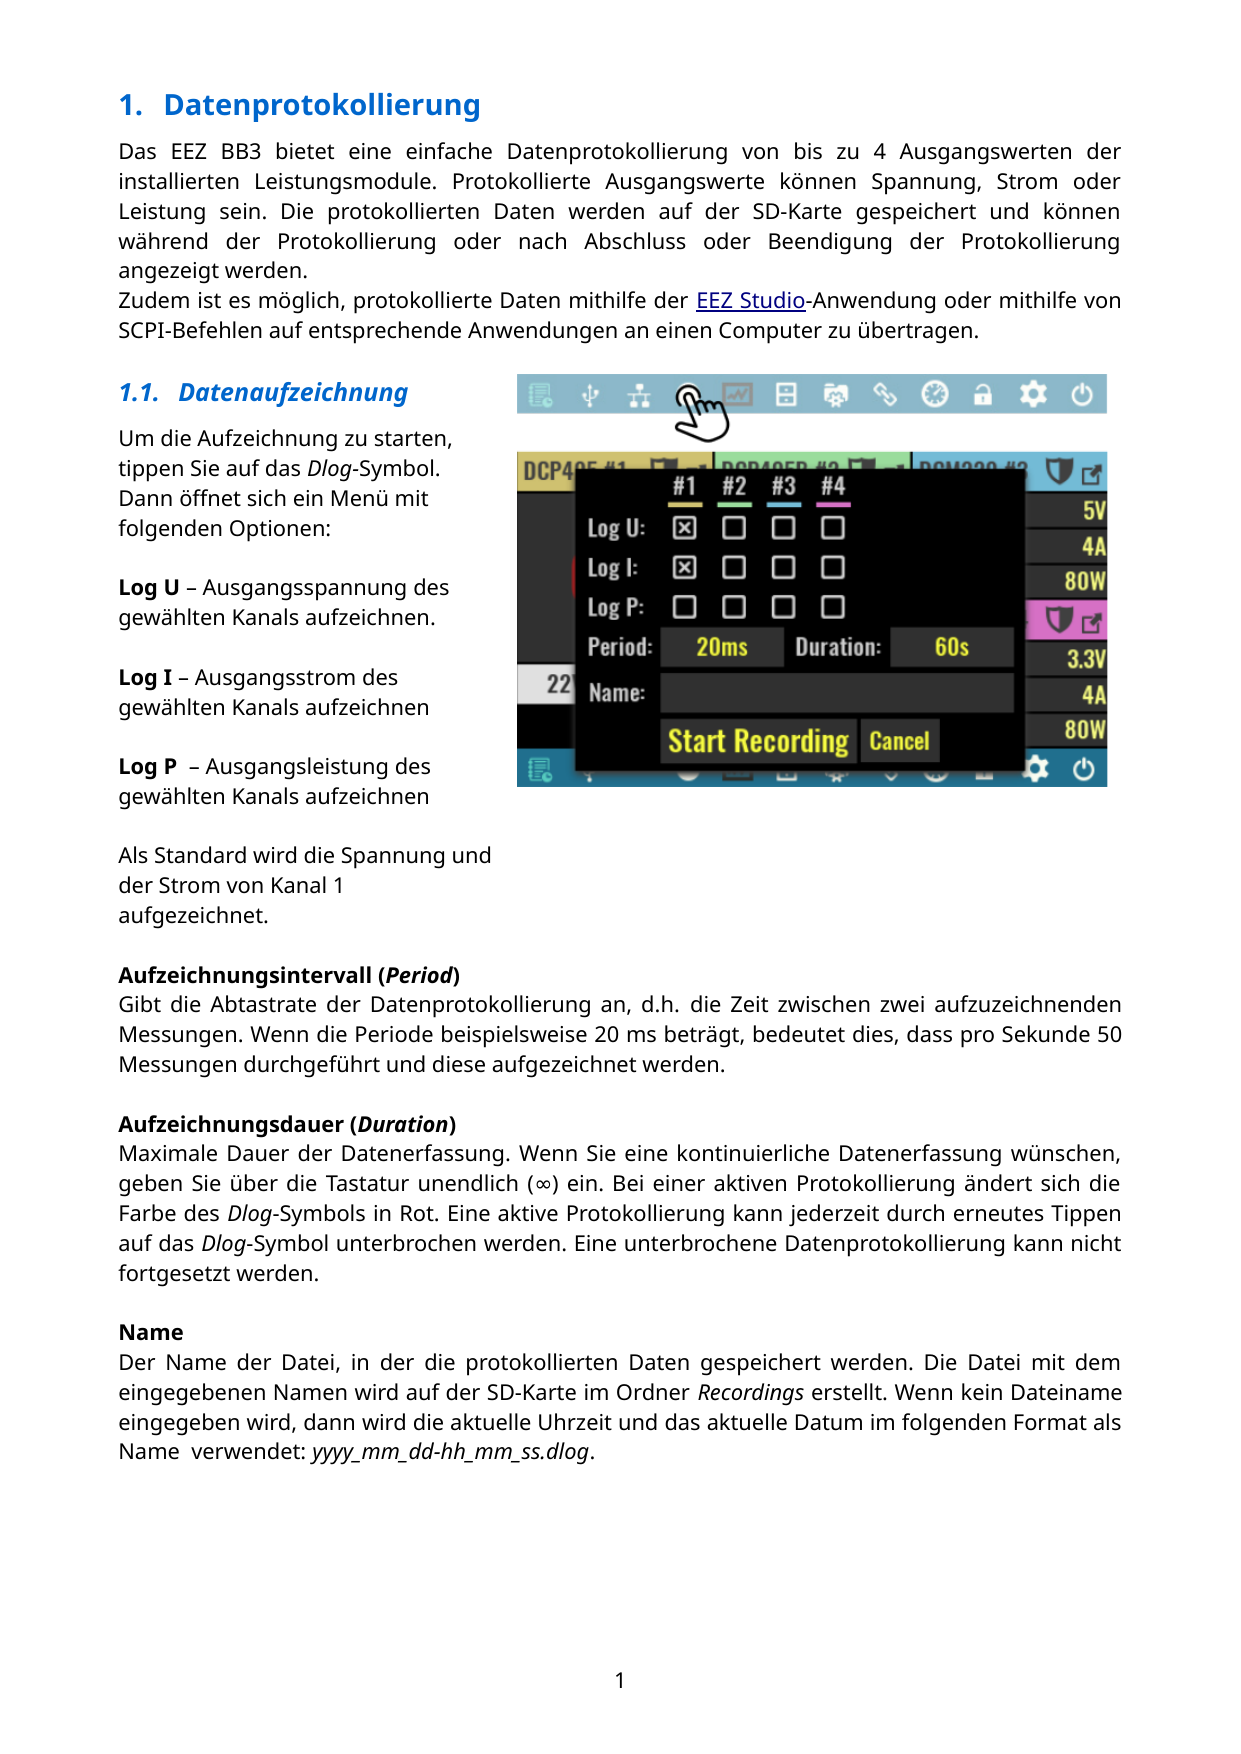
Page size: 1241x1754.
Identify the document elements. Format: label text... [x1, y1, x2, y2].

table_header Datenaufzeichnung Um die Aufzeichnung zu starten, tippen Sie auf das Dlog-Symbol. Dann öffnet sich ein Menü mit folgenden Optionen: Log U – Ausgangsspannung des gewählten Kanals aufzeichnen. Log I – Ausgangsstrom des gewählten Kanals aufzeichnen Log P – Ausgangsleistung des gewählten Kanals aufzeichnen Als Standard wird die Spannung und der Strom von Kanal 1 aufgezeichnet. [118, 375, 502, 930]
table_cell Aufzeichnungsintervall (Period) Gibt die Abtastrate der Datenprotokollierung an, d.h. die Zeit zwischen zwei aufzuzeichnenden Messungen. Wenn die Periode beispielsweise 20 ms beträgt, bedeutet dies, dass pro Sekunde 50 Messungen durchgeführt und diese aufgezeichnet werden. Aufzeichnungsdauer (Duration) Maximale Dauer der Datenerfassung. Wenn Sie eine kontinuierliche Datenerfassung wünschen, geben Sie über die Tastatur unendlich (∞) ein. Bei einer aktiven Protokollierung ändert sich die Farbe des Dlog-Symbols in Rot. Eine aktive Protokollierung kann jederzeit durch erneutes Tippen auf das Dlog-Symbol unterbrochen werden. Eine unterbrochene Datenprotokollierung kann nicht fortgesetzt werden. Name Der Name der Datei, in der die protokollierten Daten gespeichert werden. Die Datei mit dem eingegebenen Namen wird auf der SD-Karte im Ordner Recordings erstellt. Wenn kein Dateiname eingegeben wird, dann wird die aktuelle Uhrzeit und das aktuelle Datum im folgenden Format als Name verwendet: yyyy_mm_dd-hh_mm_ss.dlog. [118, 930, 1123, 1496]
text Zudem ist es möglich, protokollierte Daten mithilfe der EEZ Studio-Anwendung oder mithilfe von SCPI-Befehlen auf entsprechende Anwendungen an einen Computer zu übertragen. [118, 285, 1122, 345]
text Das EEZ BB3 bietet eine einfache Datenprotokollierung von bis zu 4 Ausgangswerten der installierten Leistungsmodule. Protokollierte Ausgangswerte können Spannung, Strom oder Leistung sein. Die protokollierten Daten werden auf der SD-Karte gespeichert und können während der Protokollierung oder nach Abschluss oder Beendigung der Protokollierung angezeigt werden. [118, 136, 1122, 285]
picture [517, 374, 1108, 787]
subtitle Datenprotokollierung [118, 84, 1122, 124]
table_header [502, 375, 1123, 930]
